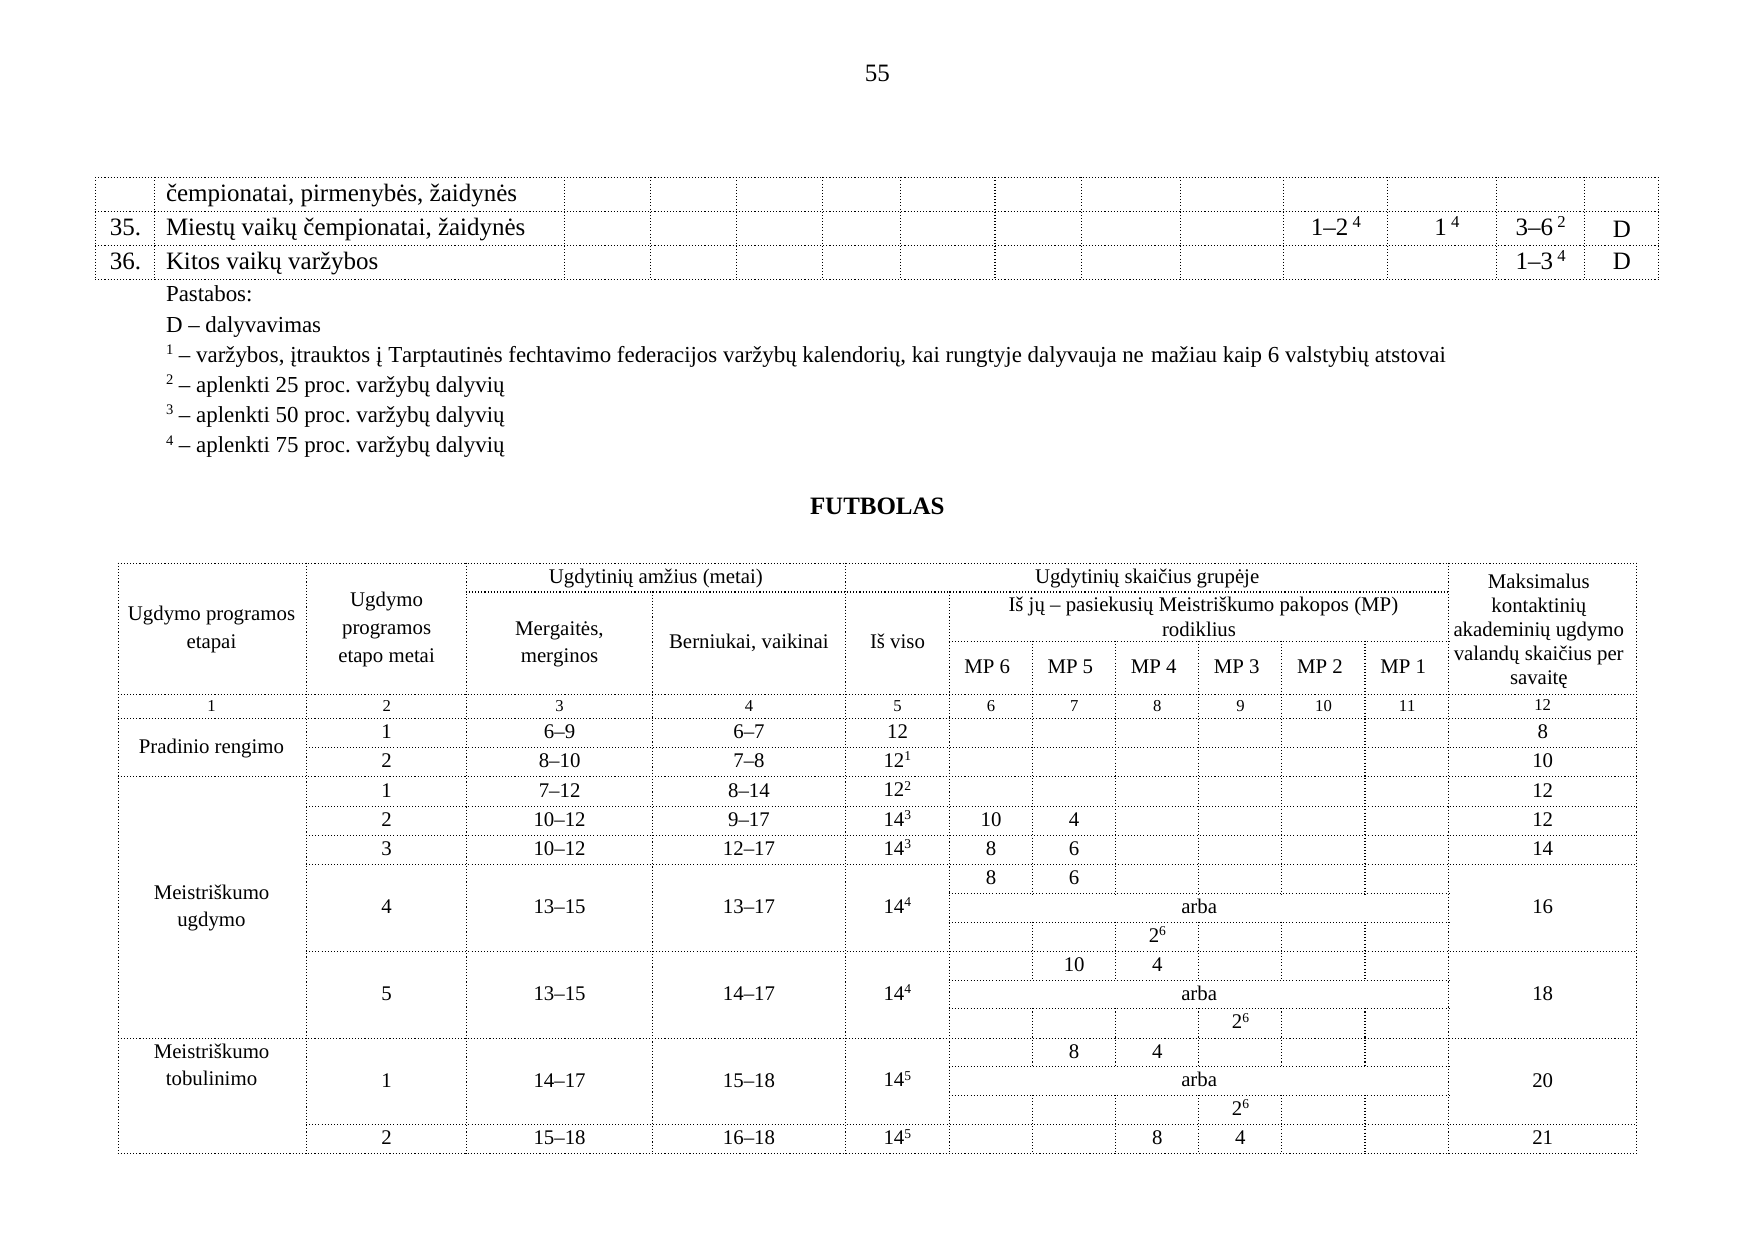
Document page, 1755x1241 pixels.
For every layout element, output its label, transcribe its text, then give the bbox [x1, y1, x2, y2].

table_cell 4 [652, 694, 845, 718]
table_cell MP 1 [1365, 641, 1449, 694]
table_cell 2 [306, 806, 466, 835]
table_cell [737, 211, 823, 245]
table_cell [1199, 1038, 1282, 1066]
table_cell [1199, 718, 1282, 747]
table_cell [1181, 211, 1284, 245]
table_cell [1199, 806, 1282, 835]
table_header Maksimalus kontaktinių akademinių ugdymo valandų skaičius per savaitę [1449, 563, 1636, 694]
table_cell [1365, 1008, 1449, 1038]
table_cell 8 [1116, 694, 1199, 718]
table_cell [995, 177, 1081, 211]
table_cell MP 5 [1032, 641, 1116, 694]
table_cell MP 6 [949, 641, 1032, 694]
table_cell [1284, 177, 1387, 211]
table_cell 9 [1199, 694, 1282, 718]
table_cell [564, 177, 650, 211]
table_cell Miestų vaikų čempionatai, žaidynės [155, 211, 564, 245]
table_cell Meistriškumo ugdymo [118, 776, 306, 1038]
table_cell [995, 211, 1081, 245]
table_cell [1081, 211, 1181, 245]
text FUTBOLAS [118, 491, 1636, 519]
table_cell [823, 177, 900, 211]
table_cell 26 [1199, 1095, 1282, 1124]
table_cell [1116, 864, 1199, 893]
table_cell [949, 1095, 1032, 1124]
table_cell [900, 245, 995, 279]
table_cell [1116, 776, 1199, 806]
table_cell Iš jų – pasiekusių Meistriškumo pakopos (MP) rodiklius [949, 591, 1449, 641]
table_cell 10 [949, 806, 1032, 835]
table_cell [1116, 835, 1199, 864]
table_cell [949, 1008, 1032, 1038]
table_cell [564, 211, 650, 245]
table_cell 14–17 [652, 951, 845, 1038]
table_cell [96, 279, 155, 462]
table_cell arba [949, 1066, 1449, 1095]
table_cell 6 [949, 694, 1032, 718]
table_cell [1181, 177, 1284, 211]
table_cell [564, 245, 650, 279]
table_cell [949, 1038, 1032, 1066]
table_header Ugdymo programos etapai [118, 563, 306, 694]
table_cell [1365, 776, 1449, 806]
table_cell 26 [1199, 1008, 1282, 1038]
table_cell 8–10 [466, 747, 652, 776]
table_cell [1282, 922, 1365, 951]
table_cell [1585, 177, 1658, 211]
table_cell [1365, 864, 1449, 893]
table_cell [1282, 747, 1365, 776]
table_cell [1365, 1124, 1449, 1153]
table_cell [1199, 835, 1282, 864]
table_cell [900, 177, 995, 211]
table_cell Kitos vaikų varžybos [155, 245, 564, 279]
table_cell [1032, 747, 1116, 776]
table_cell [1282, 1124, 1365, 1153]
table_cell 4 [1032, 806, 1116, 835]
table_cell [949, 951, 1032, 979]
table_cell [1282, 835, 1365, 864]
table_cell D [1585, 211, 1658, 245]
table_cell 10 [1032, 951, 1116, 979]
table_cell 8–14 [652, 776, 845, 806]
table_cell 12 [1449, 694, 1636, 718]
table_cell 10 [1282, 694, 1365, 718]
table_cell 1 [118, 694, 306, 718]
table_cell 1 [306, 718, 466, 747]
table_header Ugdytinių amžius (metai) [466, 563, 845, 591]
table_cell 1 [306, 1038, 466, 1124]
table_cell [1032, 1124, 1116, 1153]
table_cell 6 [1032, 864, 1116, 893]
table_cell 15–18 [466, 1124, 652, 1153]
table_cell [823, 245, 900, 279]
table_cell [1282, 1038, 1365, 1066]
table_cell 1 [306, 776, 466, 806]
table_cell [737, 177, 823, 211]
table_cell 8 [949, 835, 1032, 864]
table_cell [650, 211, 737, 245]
table_cell [1199, 864, 1282, 893]
table_cell [1284, 245, 1387, 279]
table_cell 12 [845, 718, 949, 747]
table_cell 7 [1032, 694, 1116, 718]
table_cell [1365, 806, 1449, 835]
table_cell 144 [845, 951, 949, 1038]
table_cell [1081, 177, 1181, 211]
table_cell [1199, 776, 1282, 806]
table_cell 2 [306, 1124, 466, 1153]
table_cell [900, 211, 995, 245]
table_cell [1116, 1008, 1199, 1038]
table_cell 6–7 [652, 718, 845, 747]
table_cell [1282, 951, 1365, 979]
table_cell [1032, 1008, 1116, 1038]
table_cell 1–3 4 [1496, 245, 1585, 279]
table_cell MP 2 [1282, 641, 1365, 694]
table_cell 13–17 [652, 864, 845, 951]
table_cell 11 [1365, 694, 1449, 718]
table_cell [1181, 245, 1284, 279]
table_cell 15–18 [652, 1038, 845, 1124]
table_cell 10–12 [466, 835, 652, 864]
table_cell [949, 1124, 1032, 1153]
table_cell Meistriškumo tobulinimo [118, 1038, 306, 1153]
table_cell [1365, 1038, 1449, 1066]
table_cell 13–15 [466, 864, 652, 951]
table_cell 4 [306, 864, 466, 951]
table_cell 4 [1199, 1124, 1282, 1153]
table_cell Iš viso [845, 591, 949, 694]
table_cell Pradinio rengimo [118, 718, 306, 776]
table_cell 10 [1449, 747, 1636, 776]
table_cell 3–6 2 [1496, 211, 1585, 245]
table_cell [1496, 177, 1585, 211]
table_cell 26 [1116, 922, 1199, 951]
table_cell D [1585, 245, 1658, 279]
table_cell [1282, 718, 1365, 747]
table_cell 18 [1449, 951, 1636, 1038]
table_cell [1282, 1095, 1365, 1124]
table_cell 2 [306, 747, 466, 776]
table_cell [1032, 718, 1116, 747]
table_cell 1–2 4 [1284, 211, 1387, 245]
table_cell [1365, 835, 1449, 864]
table_cell [1032, 922, 1116, 951]
table_cell čempionatai, pirmenybės, žaidynės [155, 177, 564, 211]
table_cell [1365, 1095, 1449, 1124]
table_cell [1199, 747, 1282, 776]
table_cell 144 [845, 864, 949, 951]
table_cell 14–17 [466, 1038, 652, 1124]
table_cell [1116, 1095, 1199, 1124]
table_cell 7–12 [466, 776, 652, 806]
table_cell 8 [1032, 1038, 1116, 1066]
table_cell [1199, 951, 1282, 979]
table_cell 4 [1116, 1038, 1199, 1066]
table_header Ugdymo programos etapo metai [306, 563, 466, 694]
table_cell [1116, 806, 1199, 835]
table_cell 5 [845, 694, 949, 718]
table_cell [1365, 718, 1449, 747]
table_cell 2 [306, 694, 466, 718]
table_cell 12 [1449, 776, 1636, 806]
table_cell 8 [1116, 1124, 1199, 1153]
table_cell [949, 776, 1032, 806]
table_cell 122 [845, 776, 949, 806]
table_cell 145 [845, 1038, 949, 1124]
table_cell 8 [949, 864, 1032, 893]
table_cell 143 [845, 835, 949, 864]
table_cell MP 3 [1199, 641, 1282, 694]
table_cell [1199, 922, 1282, 951]
table_cell 14 [1449, 835, 1636, 864]
table_cell 5 [306, 951, 466, 1038]
table_cell 6–9 [466, 718, 652, 747]
table_cell [1365, 951, 1449, 979]
table_cell [1081, 245, 1181, 279]
table_cell Pastabos: D – dalyvavimas 1 – varžybos, įtrauktos į Tarptautinės fechtavimo federacijos varžybų kalendorių, kai rungtyje dalyvauja ne mažiau kaip 6 valstybių atstovai 2 – aplenkti 25 proc. varžybų dalyvių 3 – aplenkti 50 proc. varžybų dalyvių 4 – aplenkti 75 proc. varžybų dalyvių [155, 279, 1658, 462]
table_cell [1032, 776, 1116, 806]
table_cell 143 [845, 806, 949, 835]
table_cell 21 [1449, 1124, 1636, 1153]
table_cell 16–18 [652, 1124, 845, 1153]
table_cell [1282, 1008, 1365, 1038]
table_cell [1365, 747, 1449, 776]
table_cell 4 [1116, 951, 1199, 979]
table_cell [949, 718, 1032, 747]
table_cell 3 [466, 694, 652, 718]
table_cell 1 4 [1387, 211, 1496, 245]
table_cell 13–15 [466, 951, 652, 1038]
table_cell [650, 245, 737, 279]
table_cell Berniukai, vaikinai [652, 591, 845, 694]
table_cell [1116, 718, 1199, 747]
table_cell [823, 211, 900, 245]
table_header Ugdytinių skaičius grupėje [845, 563, 1449, 591]
table_cell 12 [1449, 806, 1636, 835]
table_cell [1116, 747, 1199, 776]
table_cell 121 [845, 747, 949, 776]
table_cell [1365, 922, 1449, 951]
table_cell [949, 747, 1032, 776]
table_cell 7–8 [652, 747, 845, 776]
table_cell [96, 177, 155, 211]
table_cell [1387, 177, 1496, 211]
table_cell 9–17 [652, 806, 845, 835]
table_cell 35. [96, 211, 155, 245]
table_cell 8 [1449, 718, 1636, 747]
table_cell 3 [306, 835, 466, 864]
table_cell [1282, 776, 1365, 806]
table_cell [1282, 806, 1365, 835]
table_cell 6 [1032, 835, 1116, 864]
table_cell [995, 245, 1081, 279]
table_cell [1387, 245, 1496, 279]
table_cell Mergaitės, merginos [466, 591, 652, 694]
table_cell arba [949, 980, 1449, 1008]
table_cell 10–12 [466, 806, 652, 835]
table_cell [650, 177, 737, 211]
table_cell 36. [96, 245, 155, 279]
table_cell 16 [1449, 864, 1636, 951]
table_cell arba [949, 893, 1449, 922]
table_cell [1282, 864, 1365, 893]
table_cell [949, 922, 1032, 951]
table_cell 12–17 [652, 835, 845, 864]
table_cell 20 [1449, 1038, 1636, 1124]
table_cell [737, 245, 823, 279]
table_cell 145 [845, 1124, 949, 1153]
table_cell MP 4 [1116, 641, 1199, 694]
table_cell [1032, 1095, 1116, 1124]
